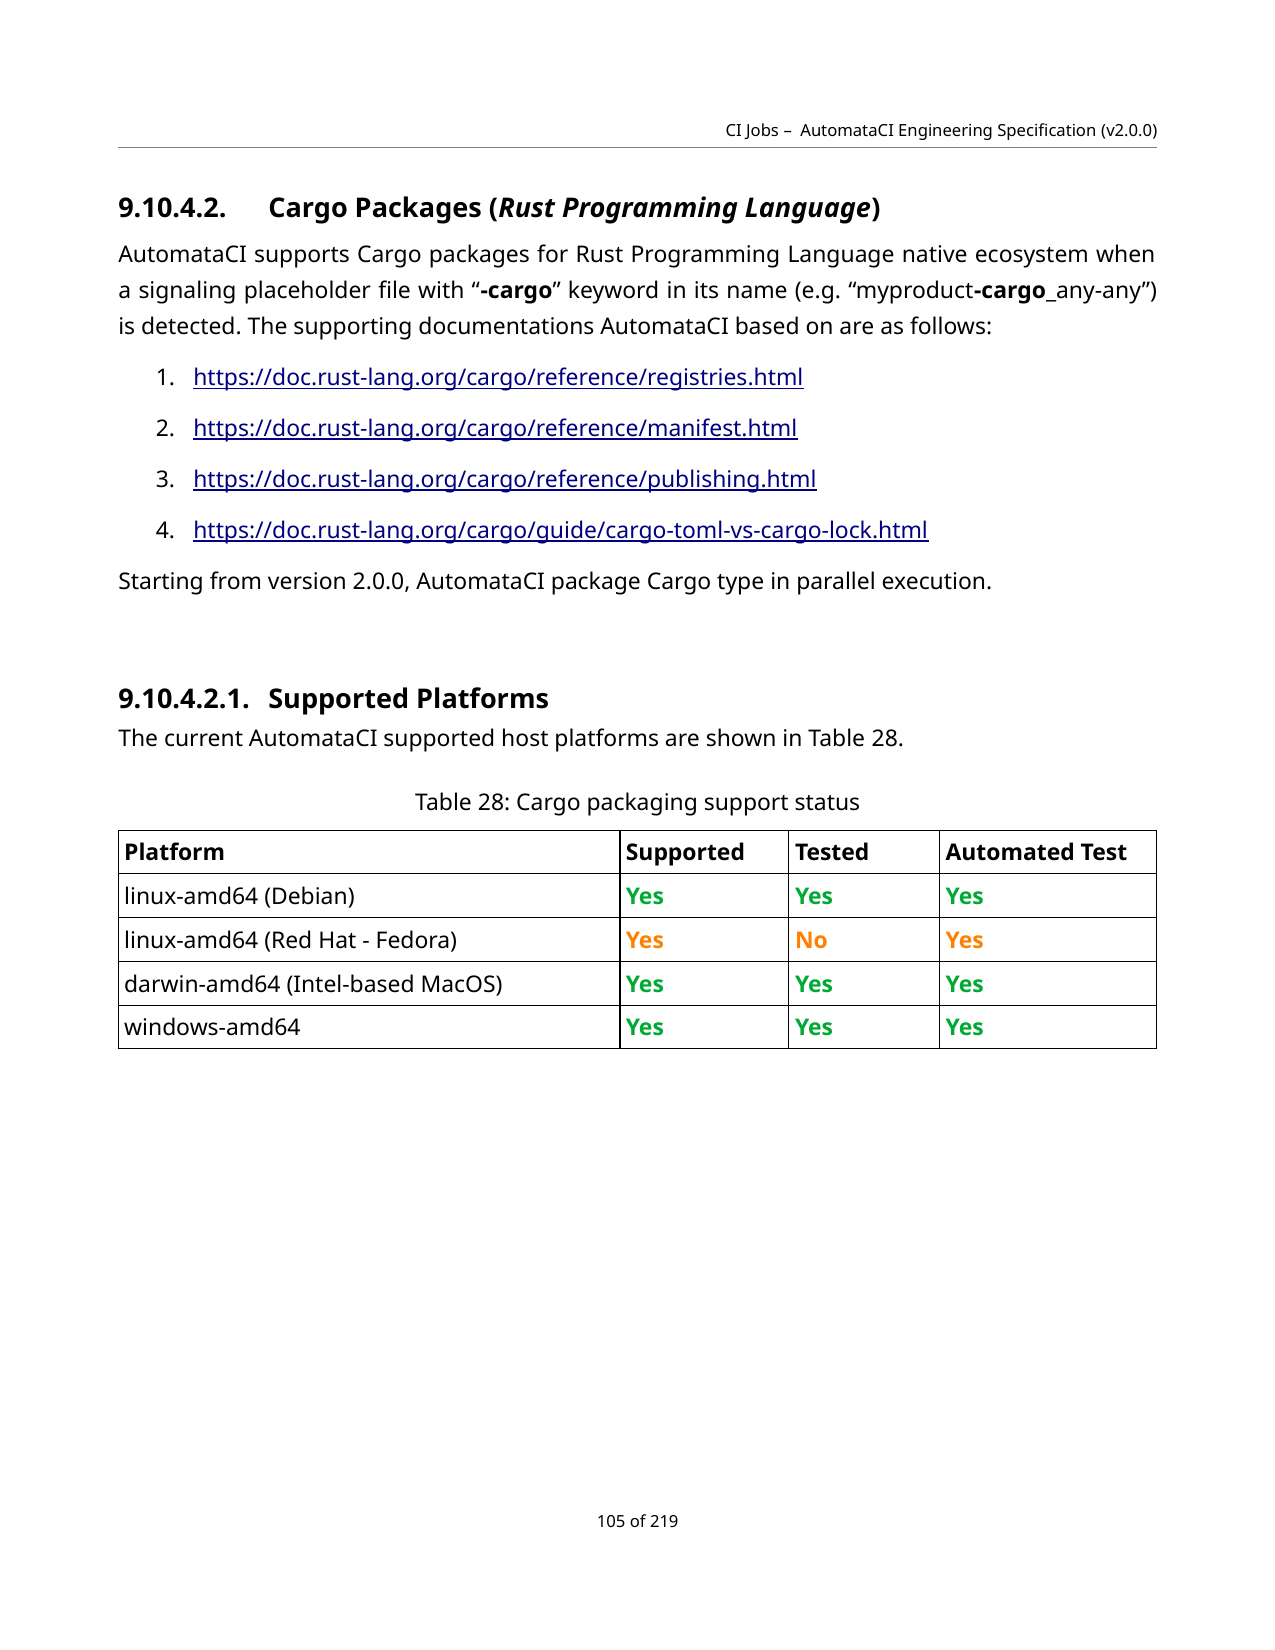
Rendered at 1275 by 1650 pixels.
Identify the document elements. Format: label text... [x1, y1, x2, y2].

table_cell Yes [789, 962, 939, 1004]
table_cell Yes [789, 1006, 939, 1048]
table_header Tested [789, 831, 939, 873]
text Table 28: Cargo packaging support status [118, 786, 1157, 817]
subtitle Supported Platforms [118, 679, 1157, 716]
list https://doc.rust-lang.org/cargo/reference/publishing.html [156, 463, 1157, 494]
text AutomataCI supports Cargo packages for Rust Programming Language native ecosystem when a signaling placeholder file with “-cargo” keyword in its name (e.g. “myproduct-cargo_any-any”) is detected. The supporting documentations AutomataCI based on are as follows: [118, 238, 1157, 341]
table_cell Yes [940, 1006, 1156, 1048]
table_cell linux-amd64 (Red Hat - Fedora) [119, 918, 619, 961]
table_header Automated Test [940, 831, 1156, 873]
table_cell Yes [621, 918, 788, 961]
table_header Platform [119, 831, 619, 873]
table_cell Yes [621, 962, 788, 1004]
table_cell darwin-amd64 (Intel-based MacOS) [119, 962, 619, 1004]
subtitle Cargo Packages (Rust Programming Language) [118, 189, 1157, 226]
table_cell Yes [940, 918, 1156, 961]
table_cell Yes [789, 874, 939, 917]
table_cell Yes [940, 962, 1156, 1004]
list https://doc.rust-lang.org/cargo/reference/manifest.html [156, 412, 1157, 443]
table_cell Yes [621, 1006, 788, 1048]
table_cell windows-amd64 [119, 1006, 619, 1048]
table_header Supported [621, 831, 788, 873]
list https://doc.rust-lang.org/cargo/guide/cargo-toml-vs-cargo-lock.html [156, 514, 1157, 545]
table_cell Yes [621, 874, 788, 917]
text The current AutomataCI supported host platforms are shown in Table 28. [118, 722, 1157, 753]
text Starting from version 2.0.0, AutomataCI package Cargo type in parallel execution. [118, 565, 1157, 596]
table_cell No [789, 918, 939, 961]
table_cell Yes [940, 874, 1156, 917]
table_cell linux-amd64 (Debian) [119, 874, 619, 917]
list https://doc.rust-lang.org/cargo/reference/registries.html [156, 361, 1157, 392]
